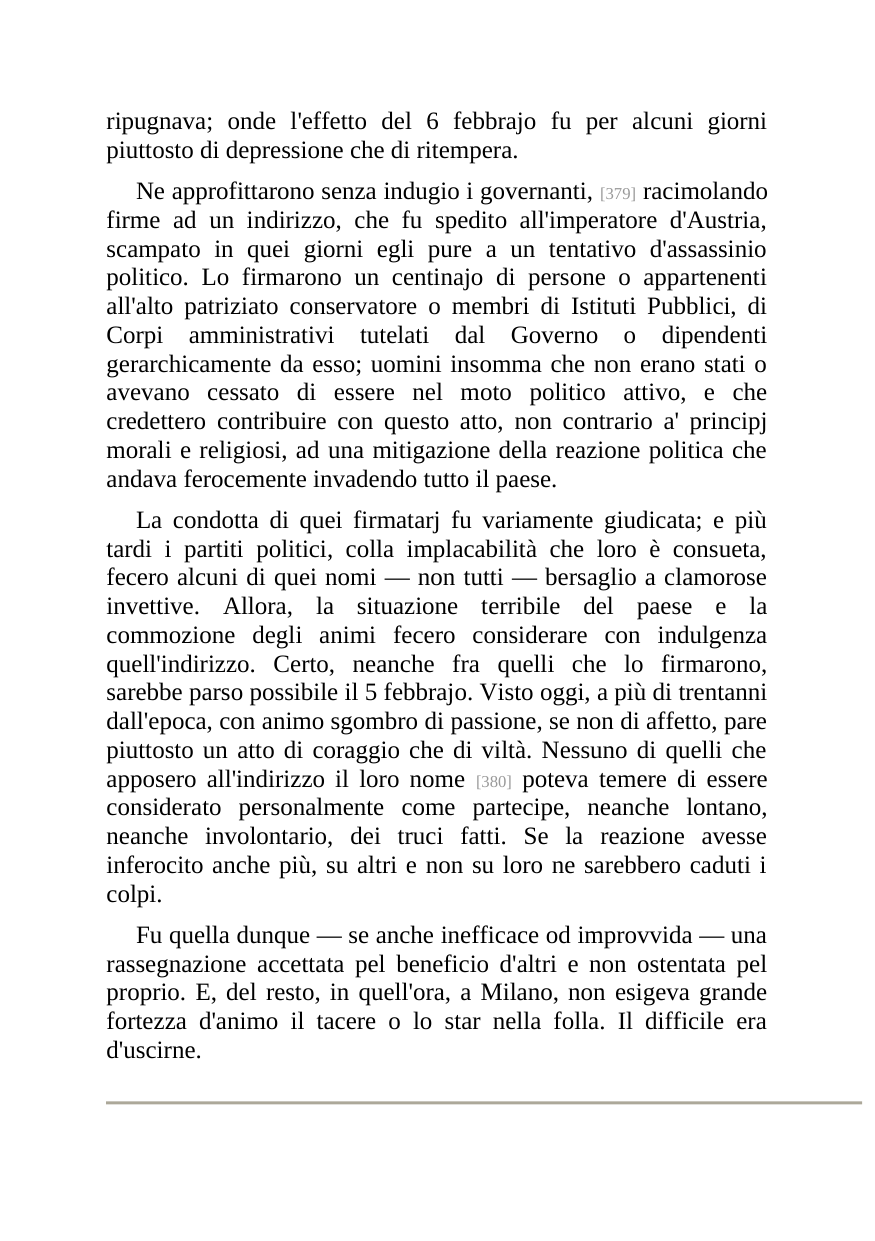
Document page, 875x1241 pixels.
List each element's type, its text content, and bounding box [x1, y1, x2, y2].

text Fu quella dunque — se anche inefficace od improvvida — una rassegnazione accettata pel beneficio d'altri e non ostentata pel proprio. E, del resto, in quell'ora, a Milano, non esigeva grande fortezza d'animo il tacere o lo star nella folla. Il difficile era d'uscirne. [106, 920, 768, 1064]
text ripugnava; onde l'effetto del 6 febbrajo fu per alcuni giorni piuttosto di depressione che di ritempera. [106, 106, 768, 164]
text La condotta di quei firmatarj fu variamente giudicata; e più tardi i partiti politici, colla implacabilità che loro è consueta, fecero alcuni di quei nomi — non tutti — bersaglio a clamorose invettive. Allora, la situazione terribile del paese e la commozione degli animi fecero considerare con indulgenza quell'indirizzo. Certo, neanche fra quelli che lo firmarono, sarebbe parso possibile il 5 febbrajo. Visto oggi, a più di trentanni dall'epoca, con animo sgombro di passione, se non di affetto, pare piuttosto un atto di coraggio che di viltà. Nessuno di quelli che apposero all'indirizzo il loro nome [380] poteva temere di essere considerato personalmente come partecipe, neanche lontano, neanche involontario, dei truci fatti. Se la reazione avesse inferocito anche più, su altri e non su loro ne sarebbero caduti i colpi. [106, 505, 768, 907]
text Ne approfittarono senza indugio i governanti, [379] racimolando firme ad un indirizzo, che fu spedito all'imperatore d'Austria, scampato in quei giorni egli pure a un tentativo d'assassinio politico. Lo firmarono un centinajo di persone o appartenenti all'alto patriziato conservatore o membri di Istituti Pubblici, di Corpi amministrativi tutelati dal Governo o dipendenti gerarchicamente da esso; uomini insomma che non erano stati o avevano cessato di essere nel moto politico attivo, e che credettero contribuire con questo atto, non contrario a' principj morali e religiosi, ad una mitigazione della reazione politica che andava ferocemente invadendo tutto il paese. [106, 176, 768, 492]
